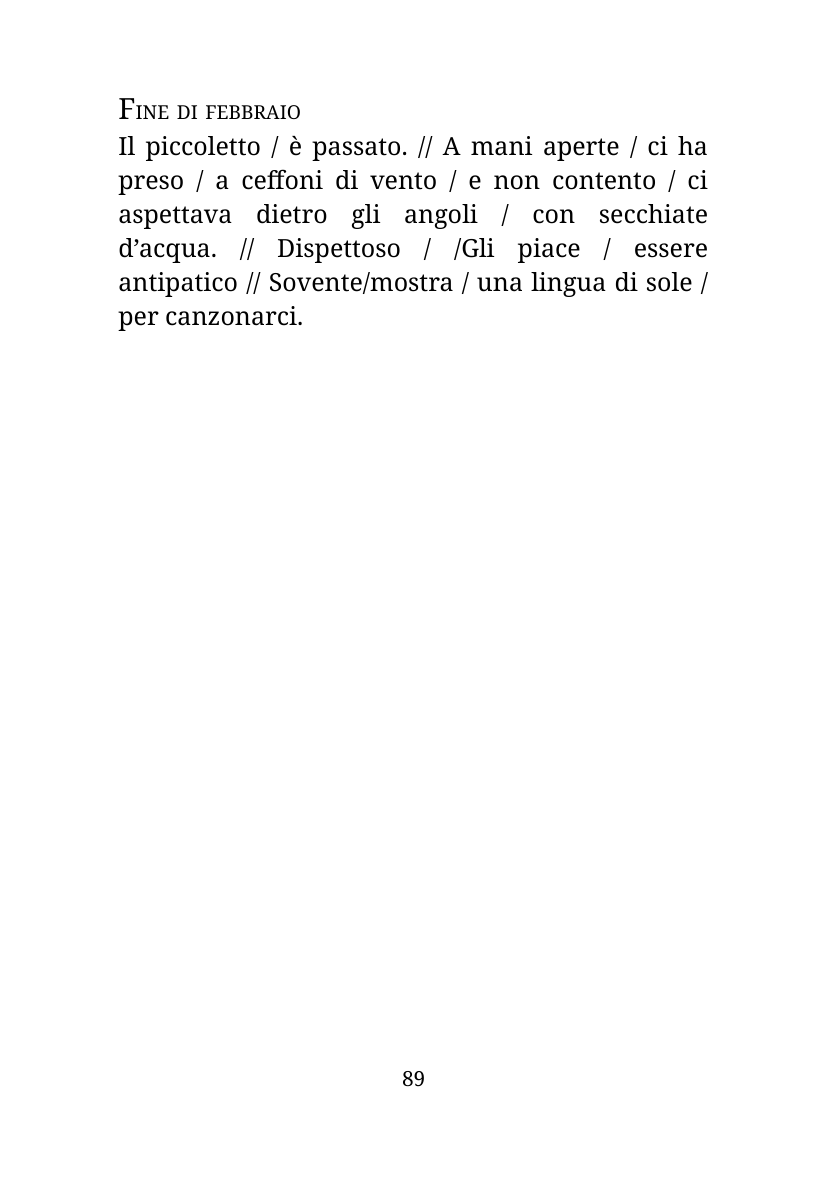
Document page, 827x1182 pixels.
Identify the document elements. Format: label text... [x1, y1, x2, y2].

text Fine di febbraio [118, 88, 709, 128]
text Il piccoletto / è passato. // A mani aperte / ci ha preso / a ceffoni di vento / e non contento / ci aspettava dietro gli angoli / con secchiate d’acqua. // Dispettoso / /Gli piace / essere antipatico // Sovente/mostra / una lingua di sole / per canzonarci. [118, 128, 709, 333]
